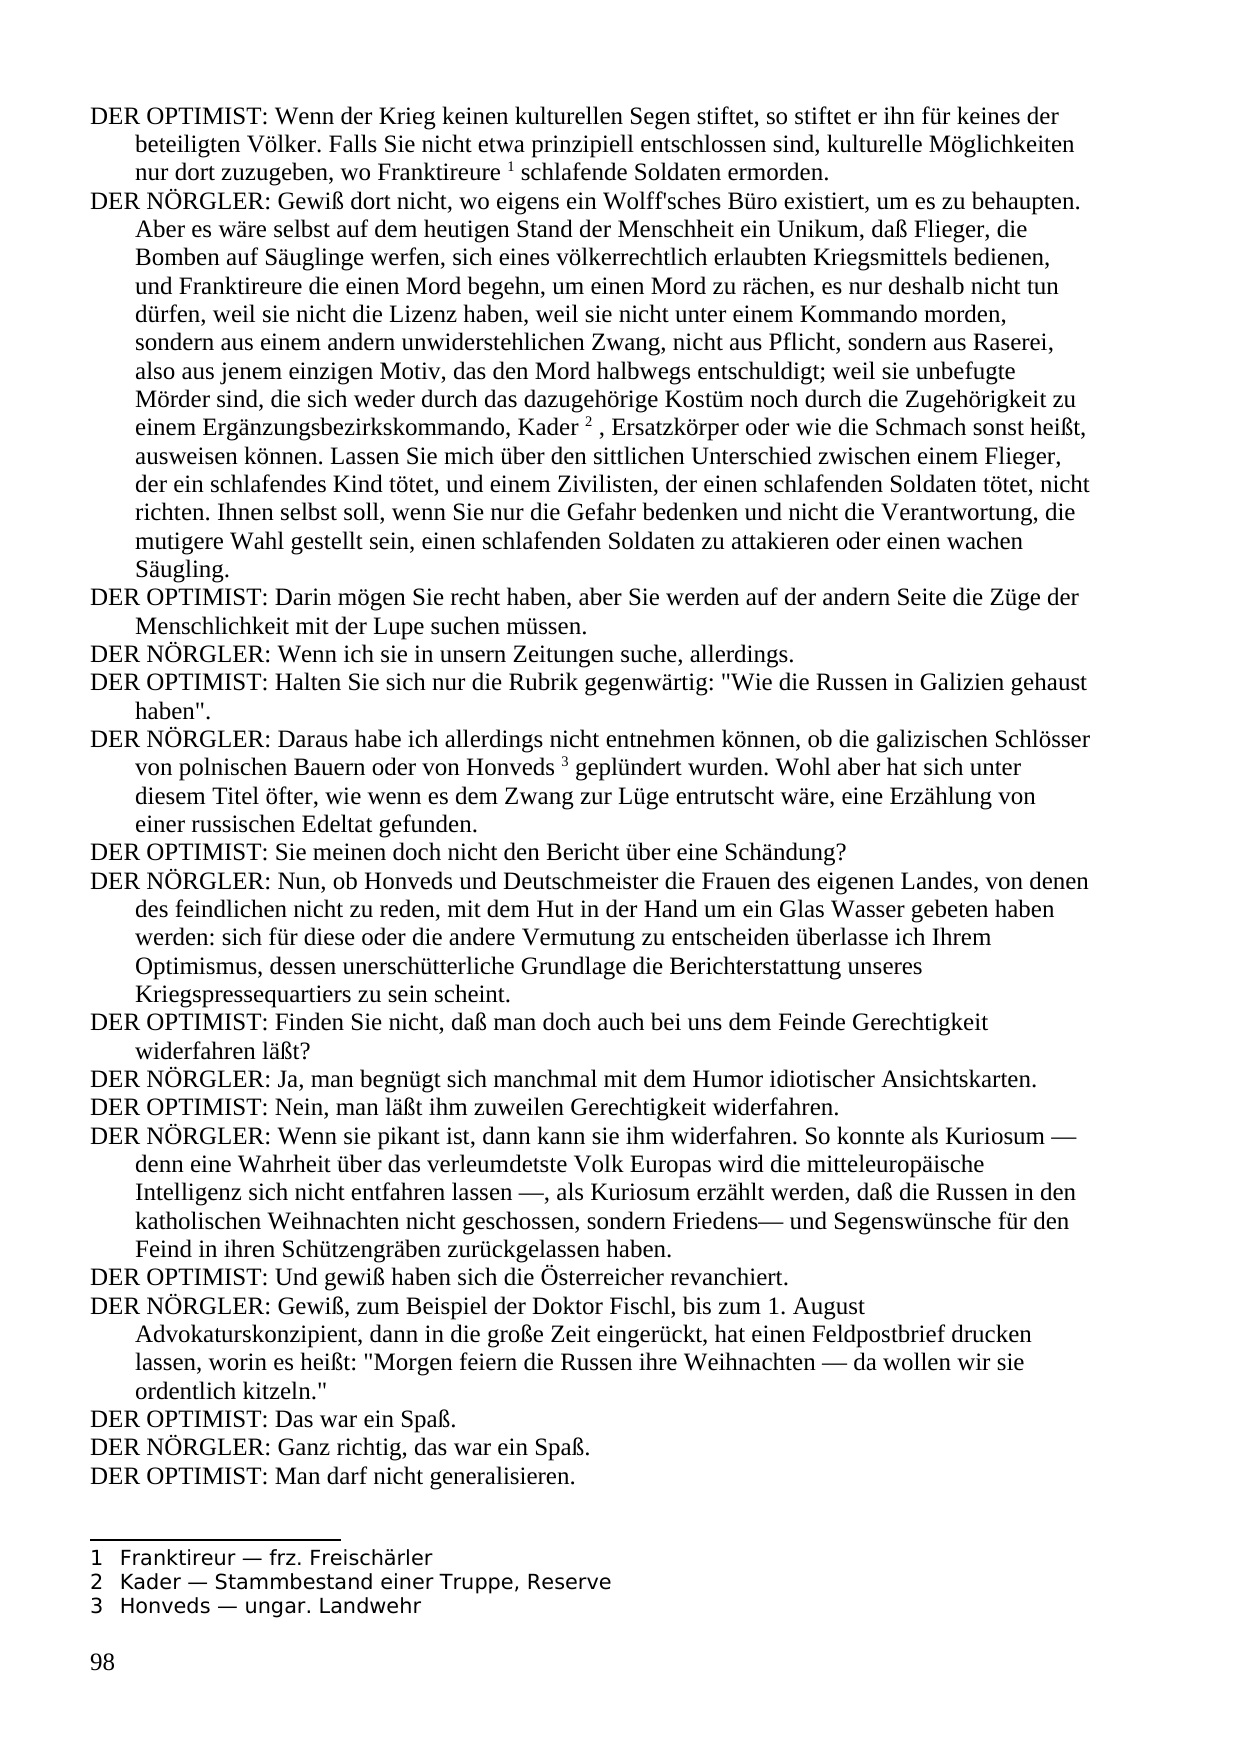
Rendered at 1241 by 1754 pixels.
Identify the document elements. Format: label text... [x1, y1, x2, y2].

text DER NÖRGLER: Ganz richtig, das war ein Spaß. [90, 1433, 1091, 1461]
text DER NÖRGLER: Gewiß dort nicht, wo eigens ein Wolff'sches Büro existiert, um es zu behaupten. Aber es wäre selbst auf dem heutigen Stand der Menschheit ein Unikum, daß Flieger, die Bomben auf Säuglinge werfen, sich eines völkerrechtlich erlaubten Kriegsmittels bedienen, und Franktireure die einen Mord begehn, um einen Mord zu rächen, es nur deshalb nicht tun dürfen, weil sie nicht die Lizenz haben, weil sie nicht unter einem Kommando morden, sondern aus einem andern unwiderstehlichen Zwang, nicht aus Pflicht, sondern aus Raserei, also aus jenem einzigen Motiv, das den Mord halbwegs entschuldigt; weil sie unbefugte Mörder sind, die sich weder durch das dazugehörige Kostüm noch durch die Zugehörigkeit zu einem Ergänzungsbezirkskommando, Kader , Ersatzkörper oder wie die Schmach sonst heißt, ausweisen können. Lassen Sie mich über den sittlichen Unterschied zwischen einem Flieger, der ein schlafendes Kind tötet, und einem Zivilisten, der einen schlafenden Soldaten tötet, nicht richten. Ihnen selbst soll, wenn Sie nur die Gefahr bedenken und nicht die Verantwortung, die mutigere Wahl gestellt sein, einen schlafenden Soldaten zu attakieren oder einen wachen Säugling. [90, 186, 1091, 583]
text DER OPTIMIST: Darin mögen Sie recht haben, aber Sie werden auf der andern Seite die Züge der Menschlichkeit mit der Lupe suchen müssen. [90, 583, 1091, 639]
text DER OPTIMIST: Das war ein Spaß. [90, 1404, 1091, 1433]
text Franktireur — frz. Freischärler [90, 1546, 1091, 1570]
text DER OPTIMIST: Sie meinen doch nicht den Bericht über eine Schändung? [90, 838, 1091, 866]
text DER OPTIMIST: Und gewiß haben sich die Österreicher revanchiert. [90, 1263, 1091, 1291]
text DER OPTIMIST: Halten Sie sich nur die Rubrik gegenwärtig: "Wie die Russen in Galizien gehaust haben". [90, 668, 1091, 724]
text DER OPTIMIST: Man darf nicht generalisieren. [90, 1461, 1091, 1489]
text DER NÖRGLER: Ja, man begnügt sich manchmal mit dem Humor idiotischer Ansichtskarten. [90, 1064, 1091, 1093]
text Kader — Stammbestand einer Truppe, Reserve [90, 1570, 1091, 1594]
text Honveds — ungar. Landwehr [90, 1594, 1091, 1618]
text DER NÖRGLER: Nun, ob Honveds und Deutschmeister die Frauen des eigenen Landes, von denen des feindlichen nicht zu reden, mit dem Hut in der Hand um ein Glas Wasser gebeten haben werden: sich für diese oder die andere Vermutung zu entscheiden überlasse ich Ihrem Optimismus, dessen unerschütterliche Grundlage die Berichterstattung unseres Kriegspressequartiers zu sein scheint. [90, 866, 1091, 1008]
text DER OPTIMIST: Finden Sie nicht, daß man doch auch bei uns dem Feinde Gerechtigkeit widerfahren läßt? [90, 1008, 1091, 1064]
text DER NÖRGLER: Gewiß, zum Beispiel der Doktor Fischl, bis zum 1. August Advokaturskonzipient, dann in die große Zeit eingerückt, hat einen Feldpostbrief drucken lassen, worin es heißt: "Morgen feiern die Russen ihre Weihnachten — da wollen wir sie ordentlich kitzeln." [90, 1291, 1091, 1404]
text DER NÖRGLER: Wenn ich sie in unsern Zeitungen suche, allerdings. [90, 639, 1091, 668]
text DER NÖRGLER: Wenn sie pikant ist, dann kann sie ihm widerfahren. So konnte als Kuriosum — denn eine Wahrheit über das verleumdetste Volk Europas wird die mitteleuropäische Intelligenz sich nicht entfahren lassen —, als Kuriosum erzählt werden, daß die Russen in den katholischen Weihnachten nicht geschossen, sondern Friedens— und Segenswünsche für den Feind in ihren Schützengräben zurückgelassen haben. [90, 1121, 1091, 1263]
text DER NÖRGLER: Daraus habe ich allerdings nicht entnehmen können, ob die galizischen Schlösser von polnischen Bauern oder von Honveds geplündert wurden. Wohl aber hat sich unter diesem Titel öfter, wie wenn es dem Zwang zur Lüge entrutscht wäre, eine Erzählung von einer russischen Edeltat gefunden. [90, 724, 1091, 838]
text DER OPTIMIST: Wenn der Krieg keinen kulturellen Segen stiftet, so stiftet er ihn für keines der beteiligten Völker. Falls Sie nicht etwa prinzipiell entschlossen sind, kulturelle Möglichkeiten nur dort zuzugeben, wo Franktireure schlafende Soldaten ermorden. [90, 75, 1091, 186]
text DER OPTIMIST: Nein, man läßt ihm zuweilen Gerechtigkeit widerfahren. [90, 1093, 1091, 1121]
